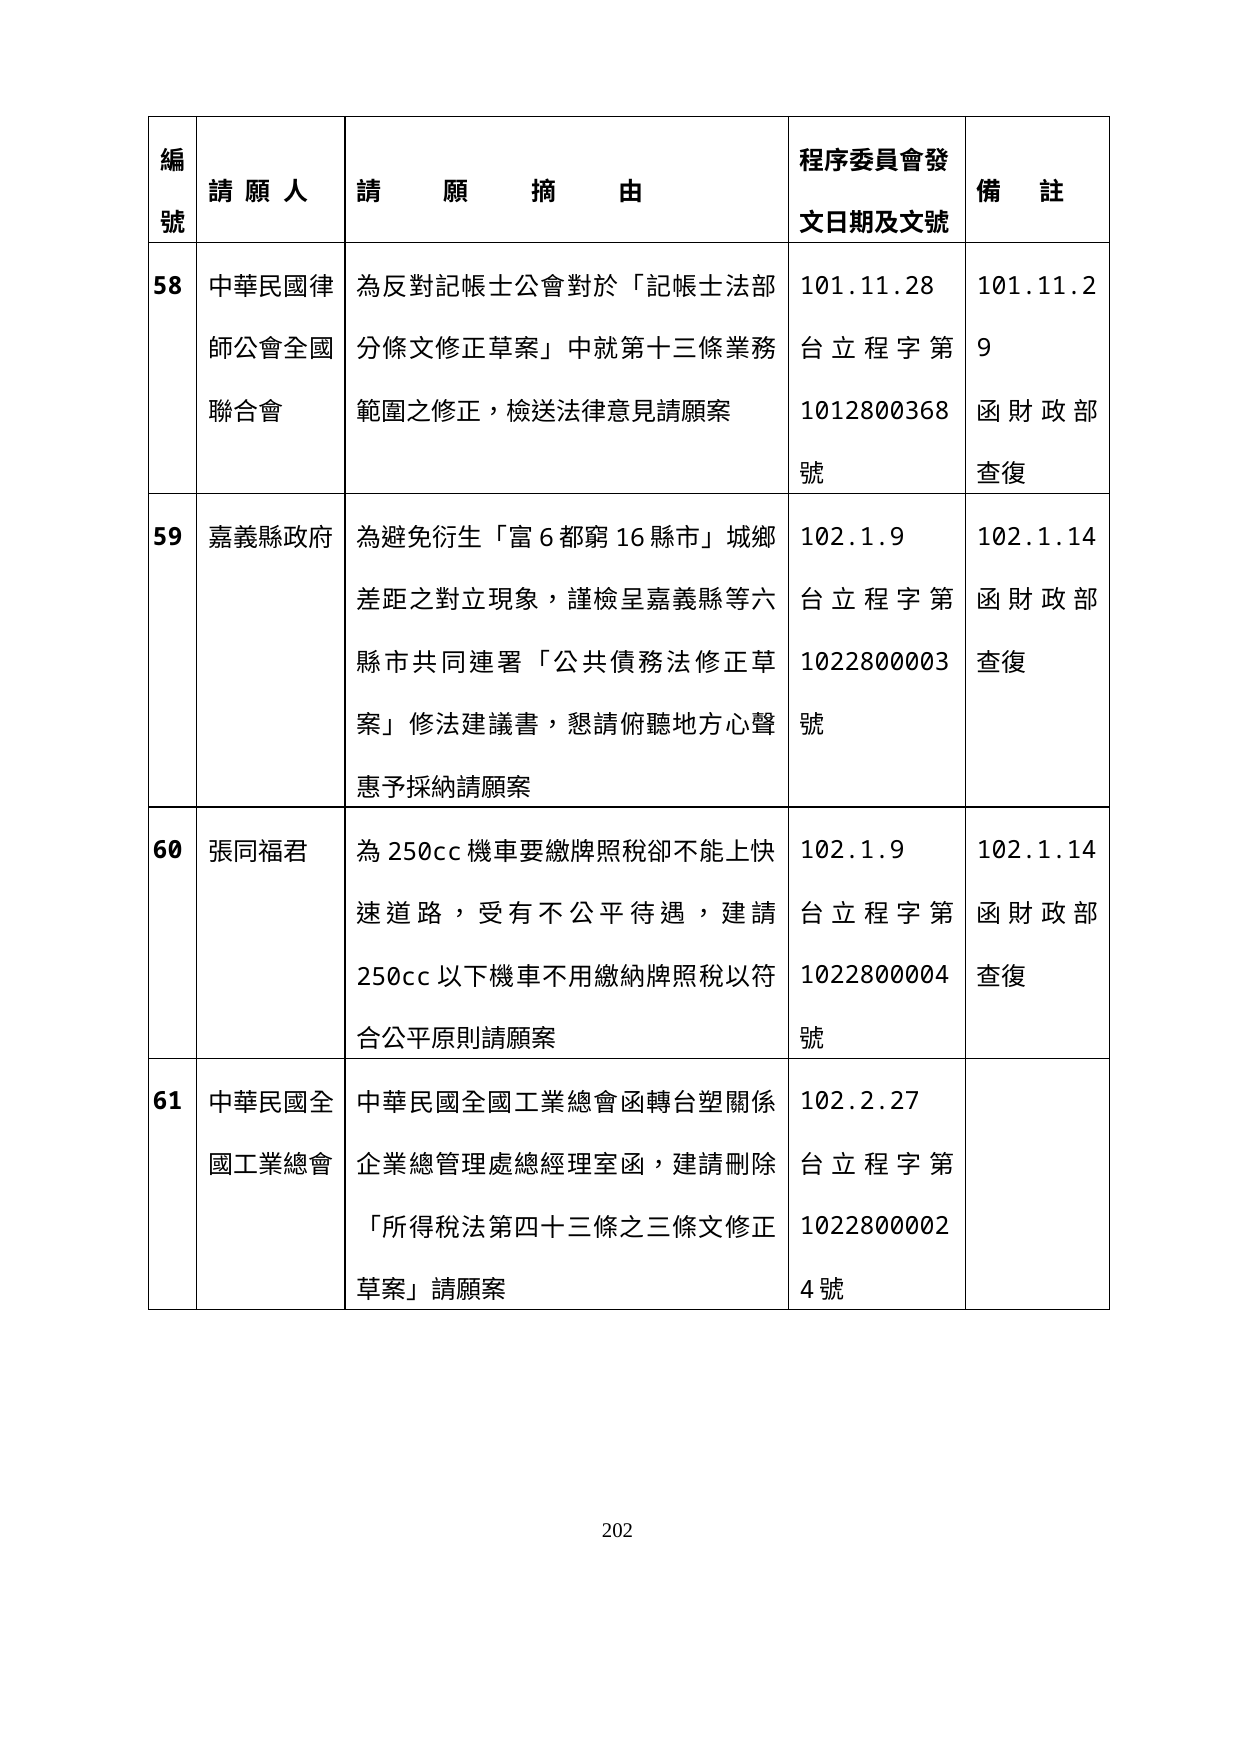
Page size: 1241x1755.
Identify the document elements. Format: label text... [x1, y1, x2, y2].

table_cell 中華民國全國工業總會函轉台塑關係企業總管理處總經理室函，建請刪除「所得稅法第四十三條之三條文修正草案」請願案 [346, 1059, 788, 1308]
table_cell [149, 494, 196, 806]
table_cell 張同福君 [197, 808, 344, 1057]
table_cell 102.2.27 台立程字第10228000024號 [789, 1059, 965, 1308]
table_header 程序委員會發文日期及文號 [789, 117, 965, 242]
table_cell 102.1.9 台立程字第1022800004號 [789, 808, 965, 1057]
table_cell 中華民國全國工業總會 [197, 1059, 344, 1308]
table_cell 中華民國律師公會全國聯合會 [197, 243, 344, 493]
table_cell 為避免衍生「富6都窮16縣市」城鄉差距之對立現象，謹檢呈嘉義縣等六縣市共同連署「公共債務法修正草案」修法建議書，懇請俯聽地方心聲惠予採納請願案 [346, 494, 788, 806]
table_header 編號 [149, 117, 196, 242]
table_cell 為反對記帳士公會對於「記帳士法部分條文修正草案」中就第十三條業務範圍之修正，檢送法律意見請願案 [346, 243, 788, 493]
table_cell 102.1.14 函財政部查復 [966, 494, 1109, 806]
table_cell 102.1.9 台立程字第1022800003號 [789, 494, 965, 806]
table_cell 101.11.28 台立程字第1012800368號 [789, 243, 965, 493]
table_cell 101.11.29 函財政部查復 [966, 243, 1109, 493]
table_header 請 願 摘 由 [346, 117, 788, 242]
table_cell 嘉義縣政府 [197, 494, 344, 806]
table_cell [149, 808, 196, 1057]
table_header 請 願 人 [197, 117, 344, 242]
table_cell [149, 243, 196, 493]
table_cell [149, 1059, 196, 1308]
table_cell 102.1.14 函財政部查復 [966, 808, 1109, 1057]
table_cell 為250cc機車要繳牌照稅卻不能上快速道路，受有不公平待遇，建請250cc以下機車不用繳納牌照稅以符合公平原則請願案 [346, 808, 788, 1057]
table_header 備 註 [966, 117, 1109, 242]
table_cell [966, 1059, 1109, 1308]
